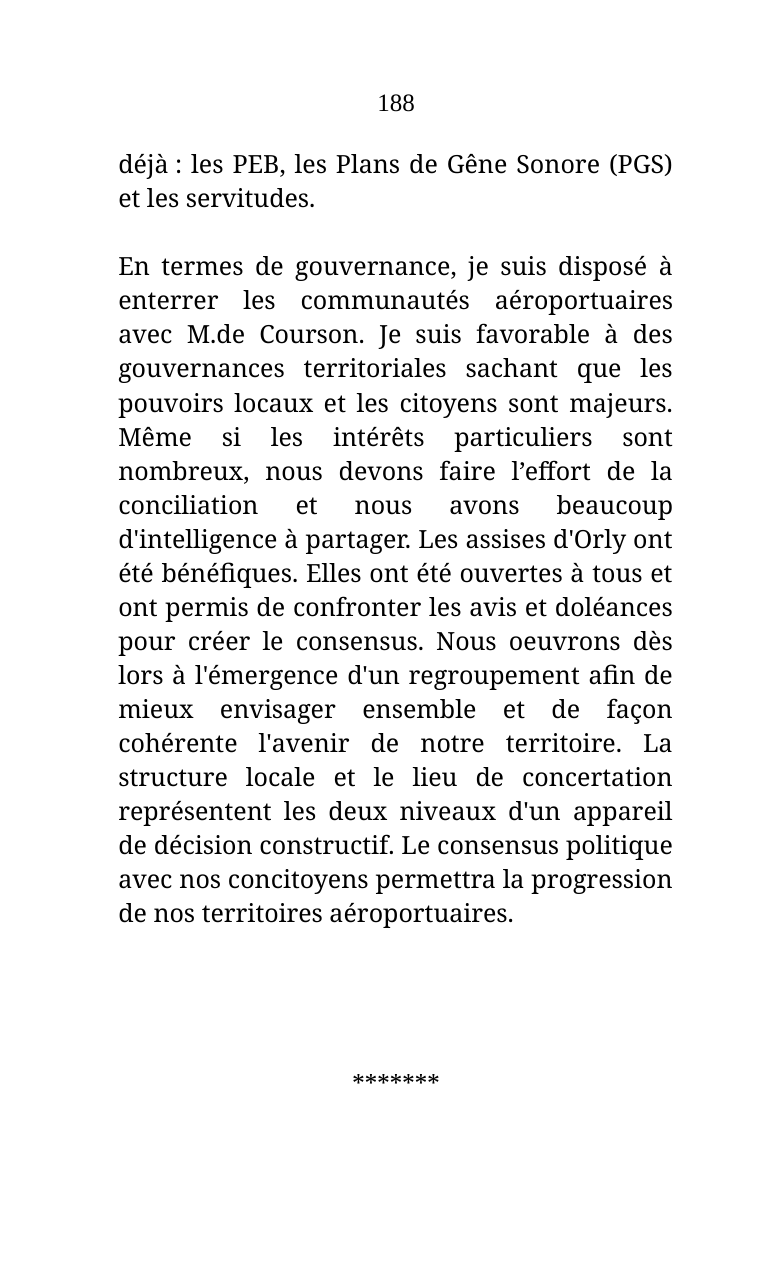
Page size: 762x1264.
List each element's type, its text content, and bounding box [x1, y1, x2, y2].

text ******* [118, 1066, 673, 1101]
text déjà : les PEB, les Plans de Gêne Sonore (PGS) et les servitudes. [118, 147, 673, 215]
text En termes de gouvernance, je suis disposé à enterrer les communautés aéroportuaires avec M.de Courson. Je suis favorable à des gouvernances territoriales sachant que les pouvoirs locaux et les citoyens sont majeurs. Même si les intérêts particuliers sont nombreux, nous devons faire l’effort de la conciliation et nous avons beaucoup d'intelligence à partager. Les assises d'Orly ont été bénéfiques. Elles ont été ouvertes à tous et ont permis de confronter les avis et doléances pour créer le consensus. Nous oeuvrons dès lors à l'émergence d'un regroupement afin de mieux envisager ensemble et de façon cohérente l'avenir de notre territoire. La structure locale et le lieu de concertation représentent les deux niveaux d'un appareil de décision constructif. Le consensus politique avec nos concitoyens permettra la progression de nos territoires aéroportuaires. [118, 249, 673, 930]
